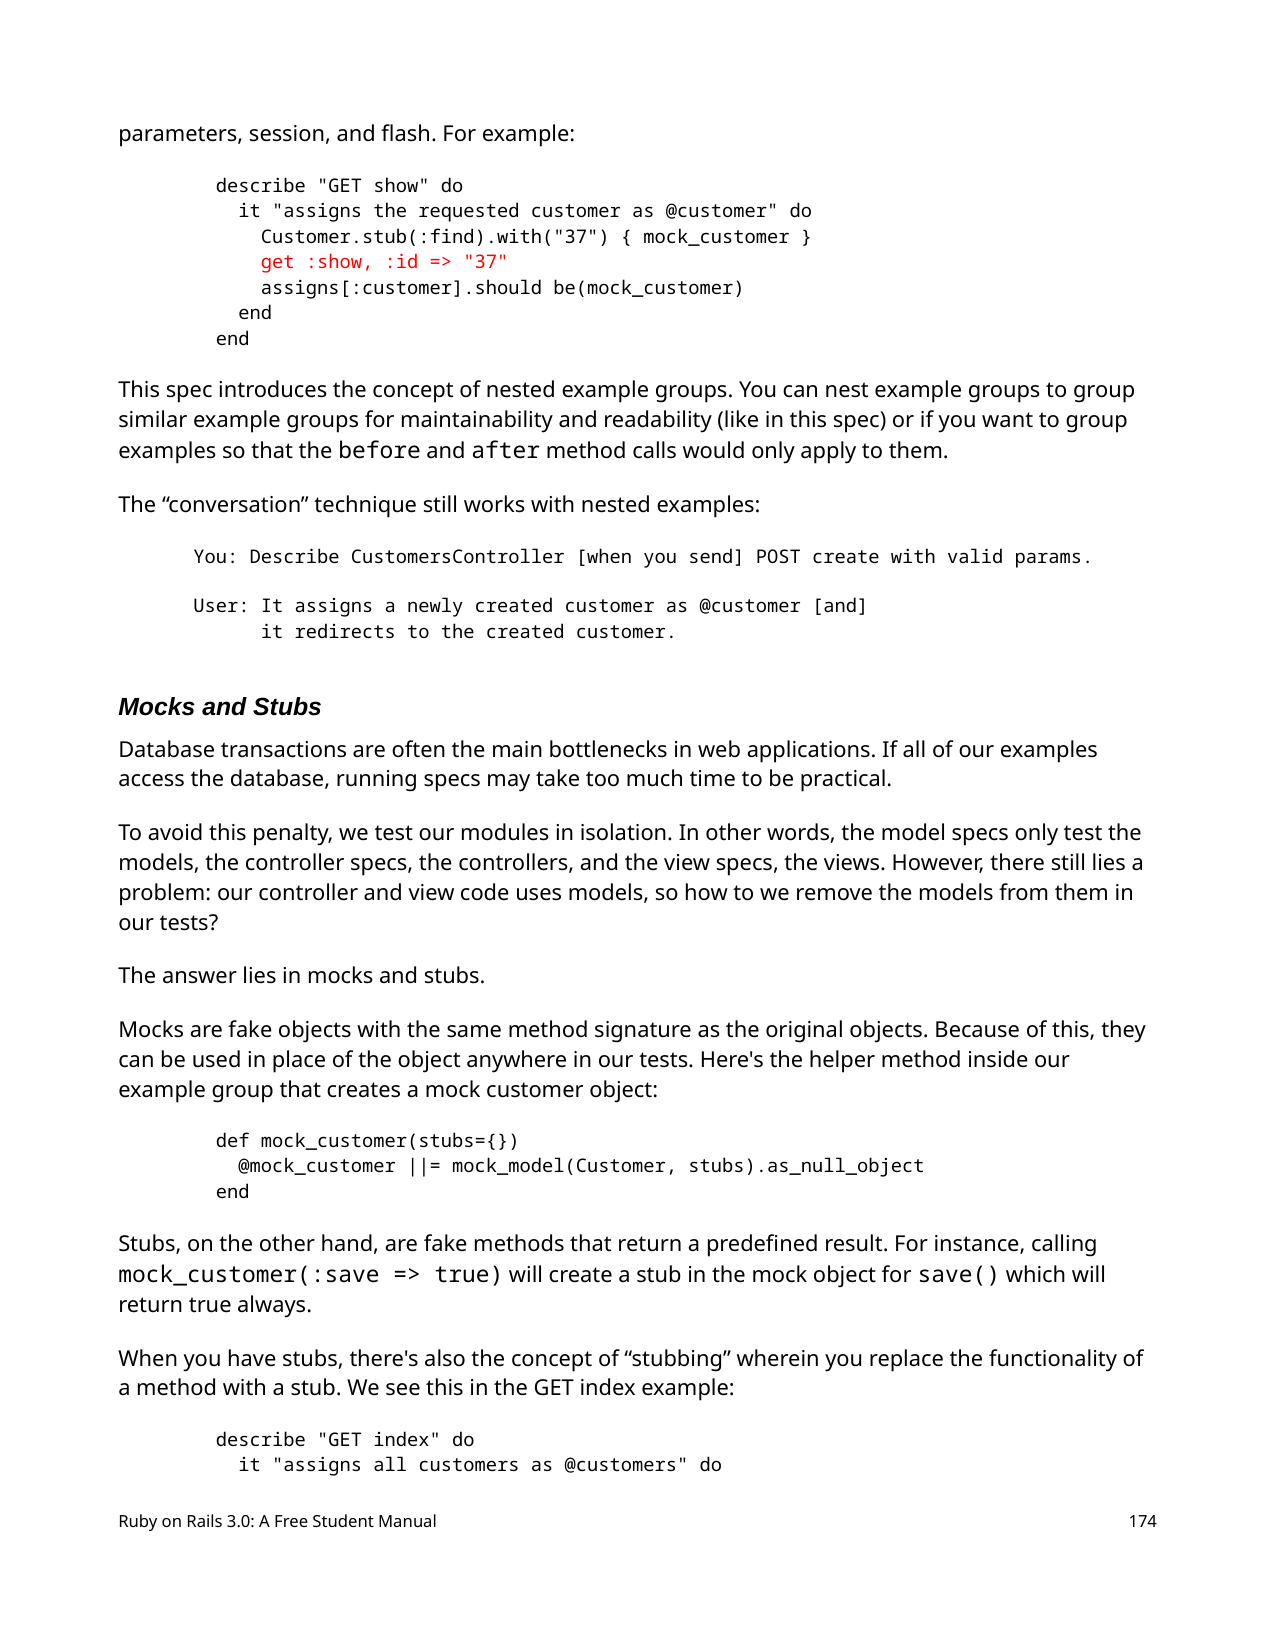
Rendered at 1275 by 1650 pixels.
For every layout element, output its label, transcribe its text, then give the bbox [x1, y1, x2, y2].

text User: It assigns a newly created customer as @customer [and] it redirects to the created customer. [193, 592, 1157, 643]
text describe "GET show" do it "assigns the requested customer as @customer" do Customer.stub(:find).with("37") { mock_customer } get :show, :id => "37" assigns[:customer].should be(mock_customer) end end [193, 172, 1157, 351]
text Mocks are fake objects with the same method signature as the original objects. Because of this, they can be used in place of the object anywhere in our tests. Here's the helper method inside our example group that creates a mock customer object: [118, 1014, 1157, 1103]
text def mock_customer(stubs={}) @mock_customer ||= mock_model(Customer, stubs).as_null_object end [193, 1127, 1157, 1204]
subtitle Mocks and Stubs [118, 692, 1157, 721]
text To avoid this penalty, we test our modules in isolation. In other words, the model specs only test the models, the controller specs, the controllers, and the view specs, the views. However, there still lies a problem: our controller and view code uses models, so how to we remove the models from them in our tests? [118, 817, 1157, 936]
text describe "GET index" do it "assigns all customers as @customers" do [193, 1426, 1157, 1477]
text parameters, session, and flash. For example: [118, 118, 1157, 148]
text This spec introduces the concept of nested example groups. You can nest example groups to group similar example groups for maintainability and readability (like in this spec) or if you want to group examples so that the before and after method calls would only apply to them. [118, 374, 1157, 465]
text Database transactions are often the main bottlenecks in web applications. If all of our examples access the database, running specs may take too much time to be practical. [118, 733, 1157, 793]
text When you have stubs, there's also the concept of “stubbing” wherein you replace the functionality of a method with a stub. We see this in the GET index example: [118, 1343, 1157, 1402]
text The “conversation” technique still works with nested examples: [118, 489, 1157, 519]
text You: Describe CustomersController [when you send] POST create with valid params. [193, 543, 1157, 568]
text Stubs, on the other hand, are fake methods that return a predefined result. For instance, calling mock_customer(:save => true) will create a stub in the mock object for save() which will return true always. [118, 1228, 1157, 1319]
text The answer lies in mocks and stubs. [118, 960, 1157, 990]
